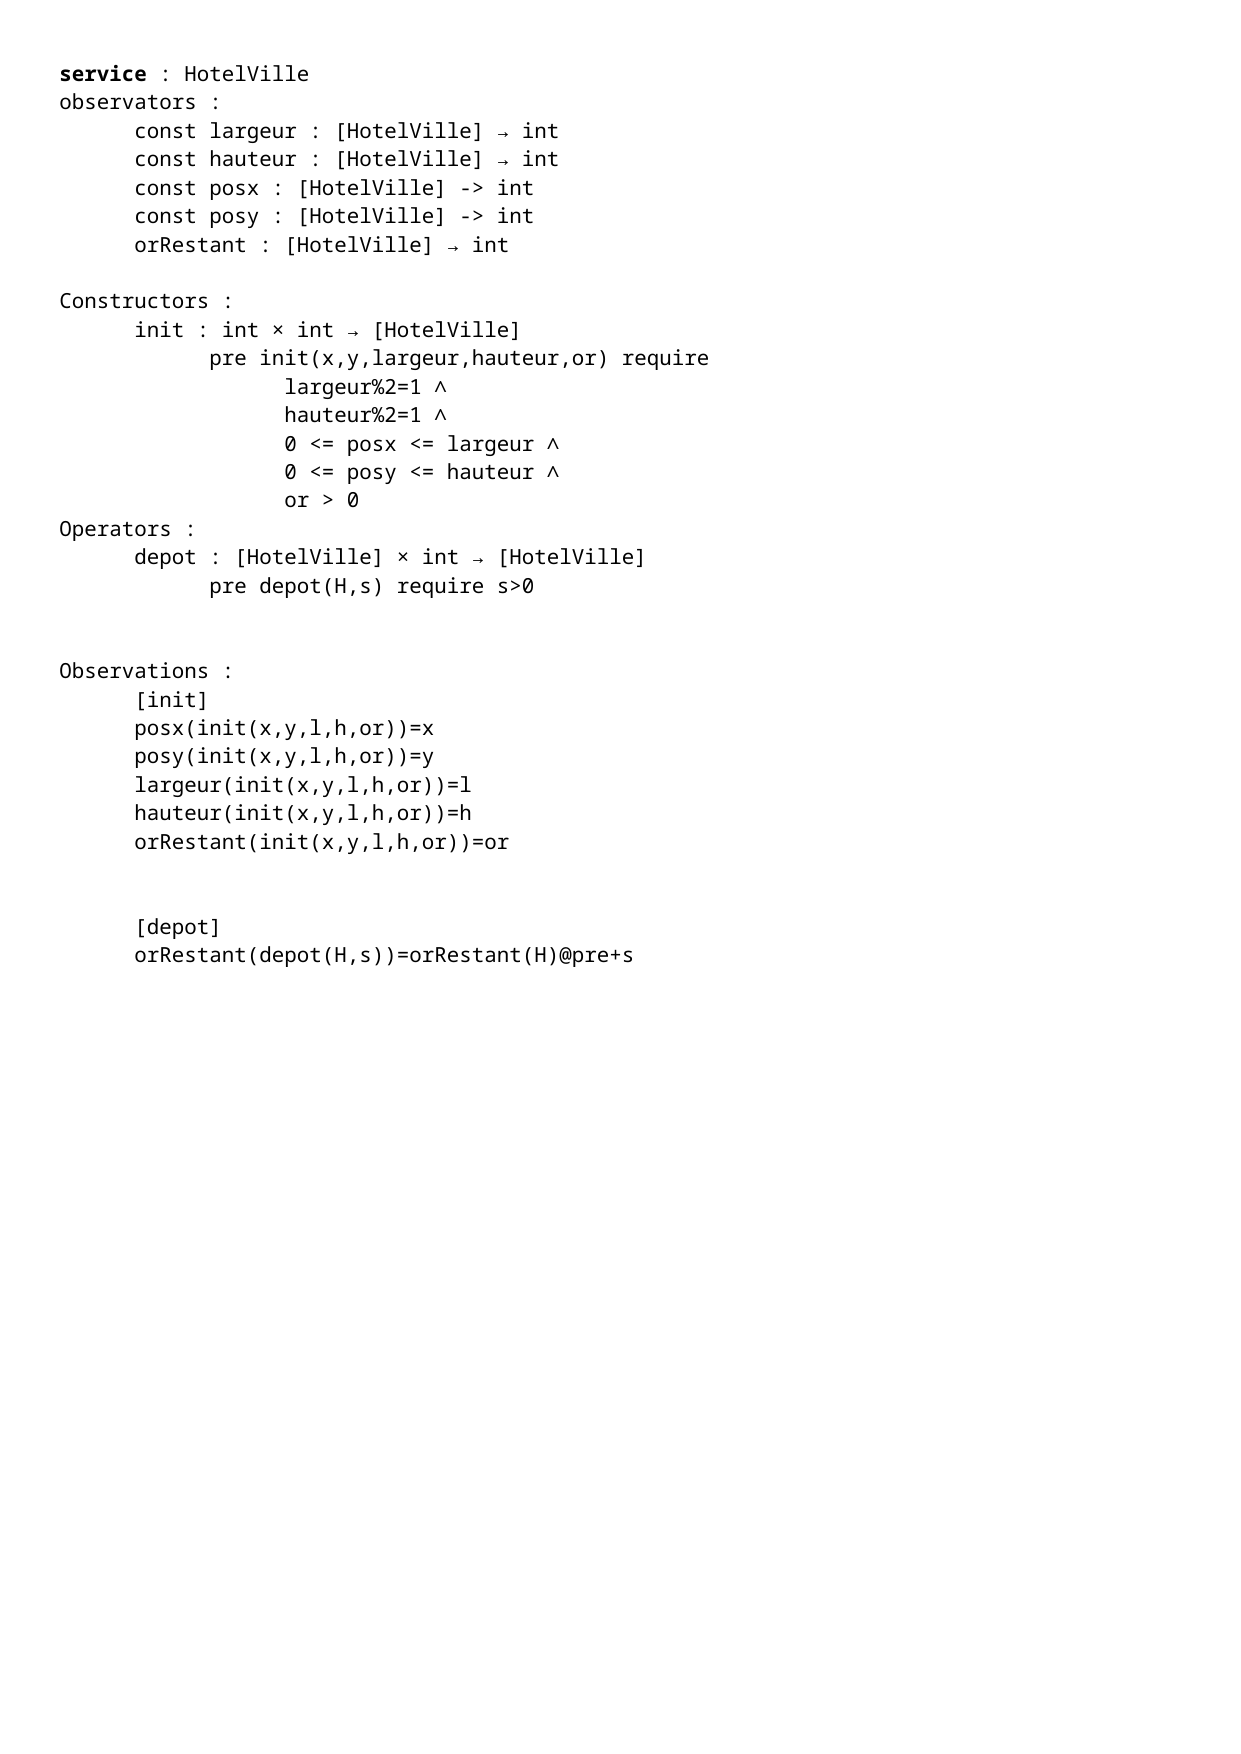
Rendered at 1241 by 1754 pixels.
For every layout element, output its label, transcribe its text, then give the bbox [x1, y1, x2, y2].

text observators : [59, 87, 1181, 116]
text init : int × int → [HotelVille] [59, 315, 1181, 343]
text hauteur(init(x,y,l,h,or))=h [59, 798, 1181, 827]
text pre init(x,y,largeur,hauteur,or) require [59, 343, 1181, 372]
text posy(init(x,y,l,h,or))=y [59, 742, 1181, 770]
text const hauteur : [HotelVille] → int [59, 144, 1181, 173]
text [init] [59, 685, 1181, 713]
text depot : [HotelVille] × int → [HotelVille] [59, 542, 1181, 571]
text [depot] [59, 912, 1181, 941]
text const largeur : [HotelVille] → int [59, 116, 1181, 144]
text 0 <= posx <= largeur ∧ [59, 429, 1181, 457]
text service : HotelVille [59, 59, 1181, 87]
text Constructors : [59, 287, 1181, 315]
text hauteur%2=1 ∧ [59, 400, 1181, 429]
text largeur%2=1 ∧ [59, 372, 1181, 400]
text const posy : [HotelVille] -> int [59, 201, 1181, 230]
text orRestant : [HotelVille] → int [59, 230, 1181, 258]
text orRestant(init(x,y,l,h,or))=or [59, 827, 1181, 855]
text const posx : [HotelVille] -> int [59, 173, 1181, 201]
text Observations : [59, 656, 1181, 685]
text Operators : [59, 514, 1181, 542]
text or > 0 [59, 486, 1181, 514]
text largeur(init(x,y,l,h,or))=l [59, 770, 1181, 798]
text posx(init(x,y,l,h,or))=x [59, 713, 1181, 742]
text pre depot(H,s) require s>0 [59, 571, 1181, 599]
text 0 <= posy <= hauteur ∧ [59, 457, 1181, 486]
text orRestant(depot(H,s))=orRestant(H)@pre+s [59, 941, 1181, 969]
